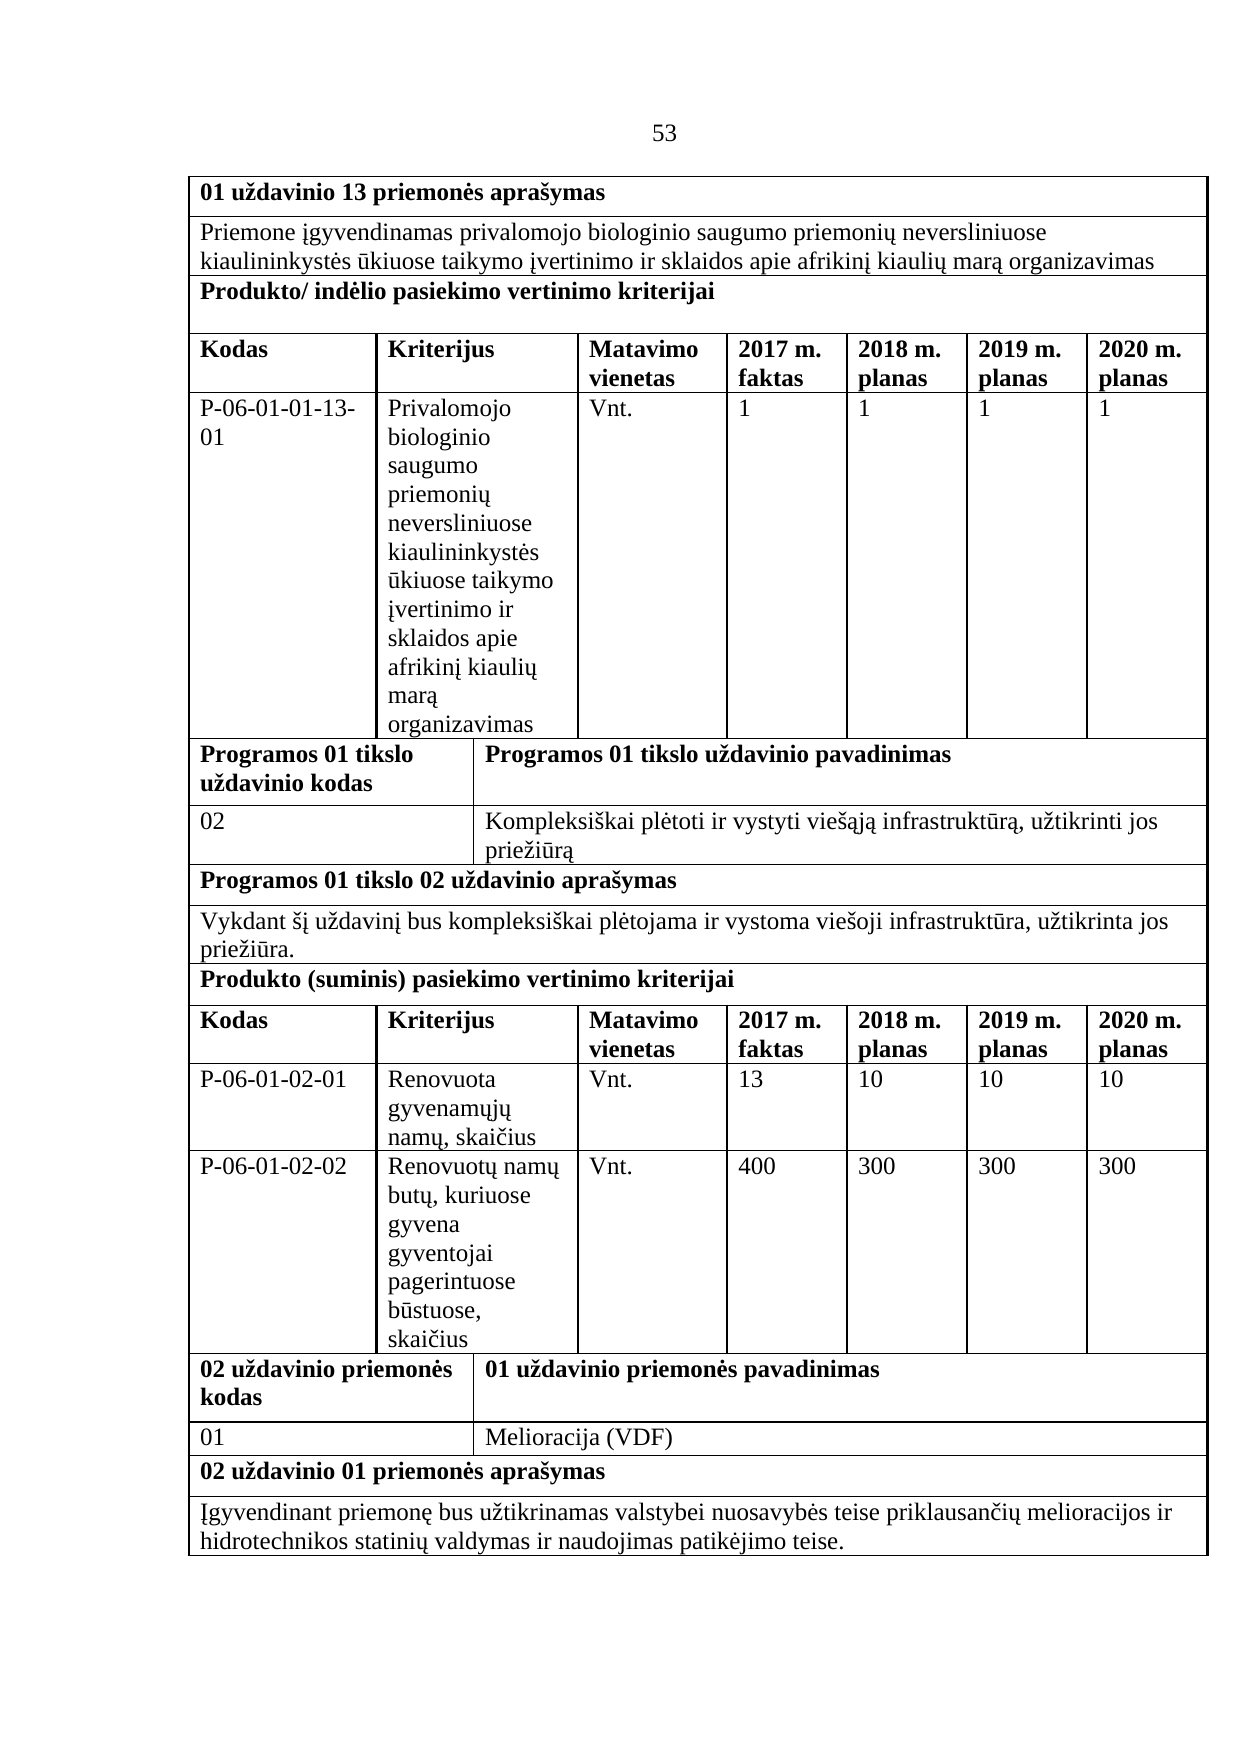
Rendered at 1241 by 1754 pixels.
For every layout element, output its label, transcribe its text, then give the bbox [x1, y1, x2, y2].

table_cell Programos 01 tikslo uždavinio kodas [190, 739, 473, 805]
table_cell P-06-01-02-01 [190, 1064, 375, 1150]
table_cell Melioracija (VDF) [474, 1423, 1206, 1455]
table_cell 2019 m. planas [968, 334, 1086, 392]
table_cell 01 uždavinio priemonės pavadinimas [474, 1354, 1206, 1421]
table_cell 01 uždavinio 13 priemonės aprašymas [190, 177, 1206, 216]
table_cell 2018 m. planas [848, 1006, 966, 1063]
table_cell 2017 m. faktas [728, 1006, 846, 1063]
table_cell Kodas [190, 334, 375, 392]
table_cell 1 [728, 393, 846, 738]
table_cell 300 [968, 1151, 1086, 1353]
table_cell Produkto/ indėlio pasiekimo vertinimo kriterijai [190, 276, 1206, 333]
table_cell Vykdant šį uždavinį bus kompleksiškai plėtojama ir vystoma viešoji infrastruktūra, užtikrinta jos priežiūra. [190, 906, 1206, 963]
table_cell 02 uždavinio priemonės kodas [190, 1354, 473, 1421]
table_cell 1 [848, 393, 966, 738]
table_cell 1 [1088, 393, 1206, 738]
table_cell 02 uždavinio 01 priemonės aprašymas [190, 1456, 1206, 1496]
table_cell 10 [968, 1064, 1086, 1150]
table_cell 400 [728, 1151, 846, 1353]
table_cell Kriterijus [378, 334, 577, 392]
table_cell P-06-01-01-13-01 [190, 393, 375, 738]
table_cell 2020 m. planas [1088, 334, 1206, 392]
table_cell Kriterijus [378, 1006, 577, 1063]
table_cell 2019 m. planas [968, 1006, 1086, 1063]
table_cell 2017 m. faktas [728, 334, 846, 392]
table_cell Vnt. [579, 1151, 726, 1353]
table_cell 300 [1088, 1151, 1206, 1353]
table_cell Programos 01 tikslo 02 uždavinio aprašymas [190, 865, 1206, 905]
table_cell Programos 01 tikslo uždavinio pavadinimas [474, 739, 1206, 805]
table_cell P-06-01-02-02 [190, 1151, 375, 1353]
table_cell 10 [848, 1064, 966, 1150]
table_cell 2020 m. planas [1088, 1006, 1206, 1063]
table_cell 13 [728, 1064, 846, 1150]
table_cell Matavimo vienetas [579, 334, 726, 392]
table_cell 300 [848, 1151, 966, 1353]
table_cell Produkto (suminis) pasiekimo vertinimo kriterijai [190, 964, 1206, 1004]
table_cell Kompleksiškai plėtoti ir vystyti viešąją infrastruktūrą, užtikrinti jos priežiūrą [474, 806, 1206, 864]
table_cell Įgyvendinant priemonę bus užtikrinamas valstybei nuosavybės teise priklausančių melioracijos ir hidrotechnikos statinių valdymas ir naudojimas patikėjimo teise. [190, 1497, 1206, 1554]
table_cell Renovuotų namų butų, kuriuose gyvena gyventojai pagerintuose būstuose, skaičius [378, 1151, 577, 1353]
table_cell 02 [190, 806, 473, 864]
table_cell Priemone įgyvendinamas privalomojo biologinio saugumo priemonių neversliniuose kiaulininkystės ūkiuose taikymo įvertinimo ir sklaidos apie afrikinį kiaulių marą organizavimas [190, 217, 1206, 275]
table_cell 01 [190, 1423, 473, 1455]
table_cell 1 [968, 393, 1086, 738]
table_cell Renovuota gyvenamųjų namų, skaičius [378, 1064, 577, 1150]
table_cell Privalomojo biologinio saugumo priemonių neversliniuose kiaulininkystės ūkiuose taikymo įvertinimo ir sklaidos apie afrikinį kiaulių marą organizavimas [378, 393, 577, 738]
table_cell 10 [1088, 1064, 1206, 1150]
table_cell Kodas [190, 1006, 375, 1063]
table_cell Matavimo vienetas [579, 1006, 726, 1063]
table_cell Vnt. [579, 393, 726, 738]
table_cell 2018 m. planas [848, 334, 966, 392]
table_cell Vnt. [579, 1064, 726, 1150]
